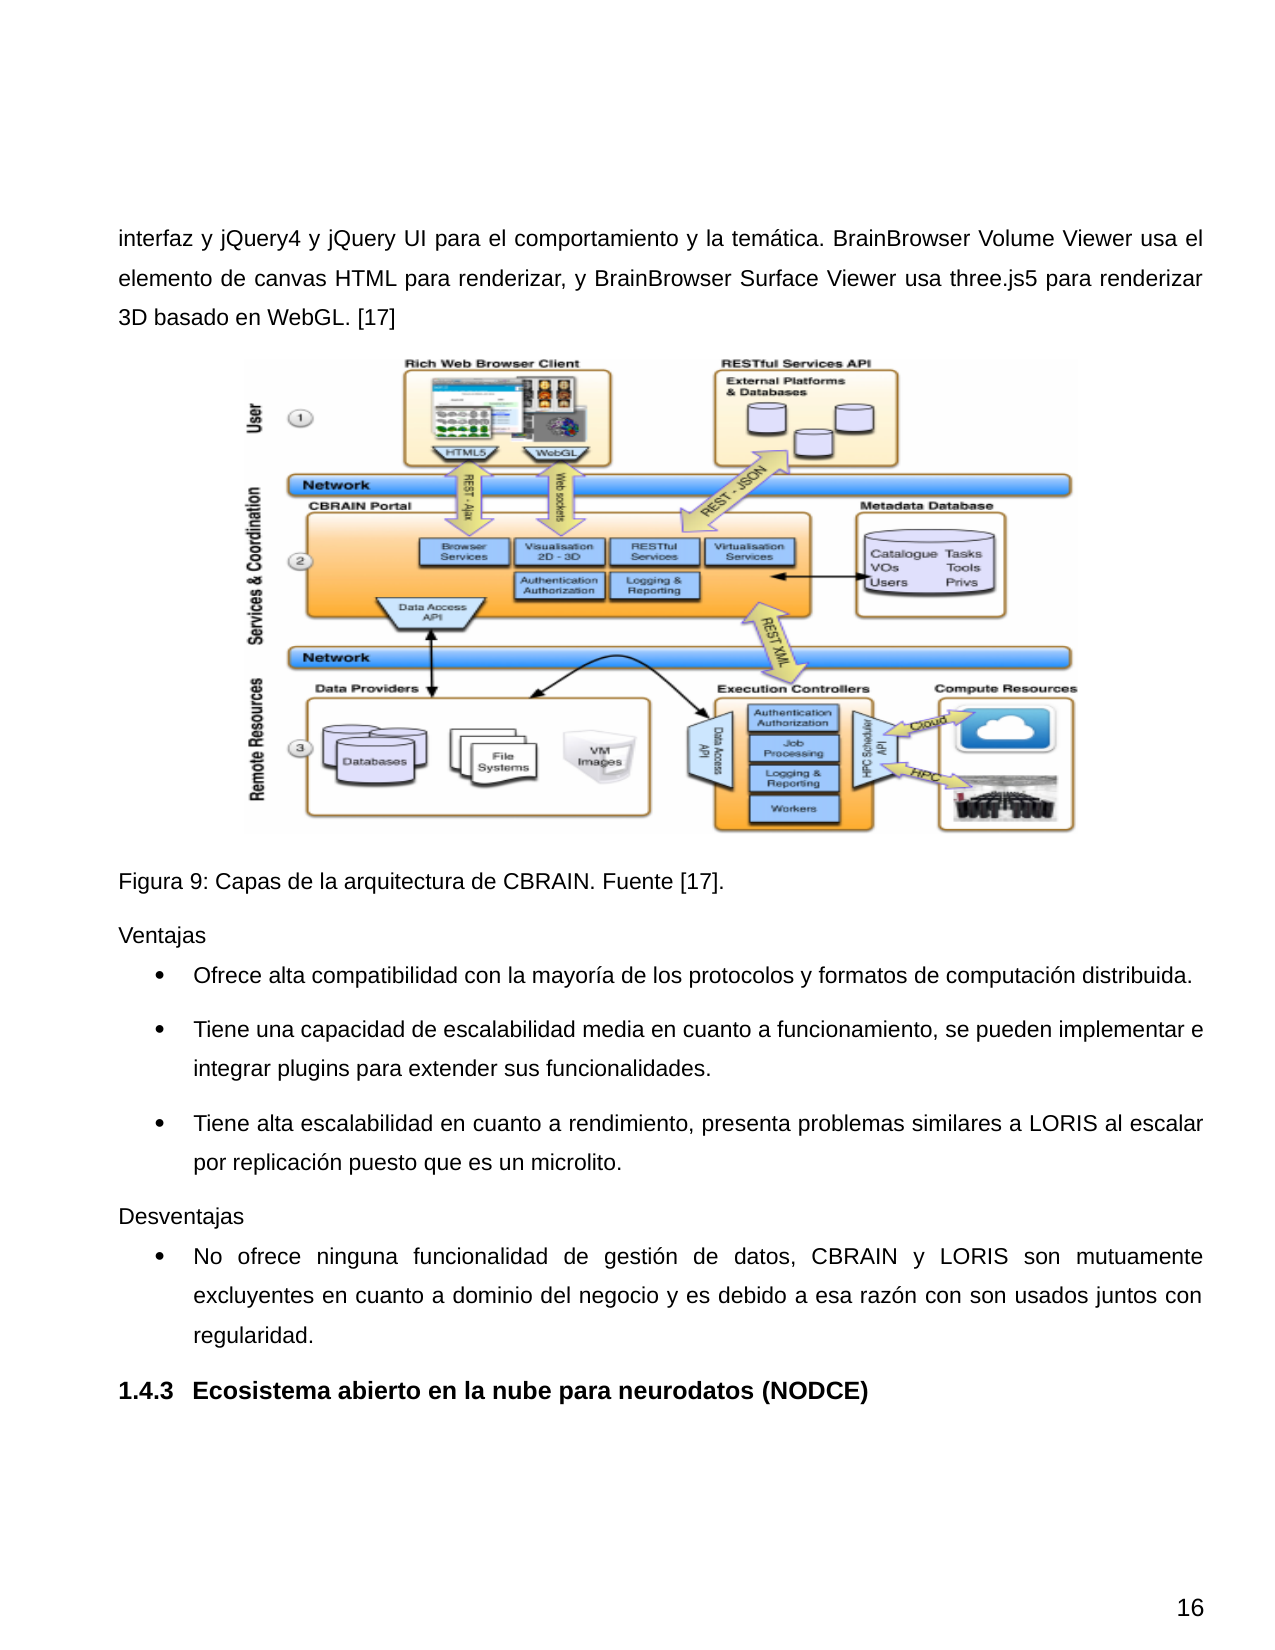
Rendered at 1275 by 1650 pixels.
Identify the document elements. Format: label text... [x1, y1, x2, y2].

picture [235, 358, 1088, 841]
subtitle Desventajas [118, 1203, 1204, 1229]
subtitle Ecosistema abierto en la nube para neurodatos (NODCE) [118, 1376, 1204, 1405]
list Tiene alta escalabilidad en cuanto a rendimiento, presenta problemas similares a LORIS al escalar por replicación puesto que es un microlito. [156, 1109, 1204, 1175]
subtitle Ventajas [118, 922, 1204, 948]
list Tiene una capacidad de escalabilidad media en cuanto a funcionamiento, se pueden implementar e integrar plugins para extender sus funcionalidades. [156, 1016, 1204, 1082]
text Figura 9: Capas de la arquitectura de CBRAIN. Fuente [17]. [118, 868, 1204, 894]
list No ofrece ninguna funcionalidad de gestión de datos, CBRAIN y LORIS son mutuamente excluyentes en cuanto a dominio del negocio y es debido a esa razón con son usados juntos con regularidad. [156, 1243, 1204, 1348]
text interfaz y jQuery4 y jQuery UI para el comportamiento y la temática. BrainBrowser Volume Viewer usa el elemento de canvas HTML para renderizar, y BrainBrowser Surface Viewer usa three.js5 para renderizar 3D basado en WebGL. [17] [118, 225, 1204, 330]
list Ofrece alta compatibilidad con la mayoría de los protocolos y formatos de computación distribuida. [156, 962, 1204, 988]
